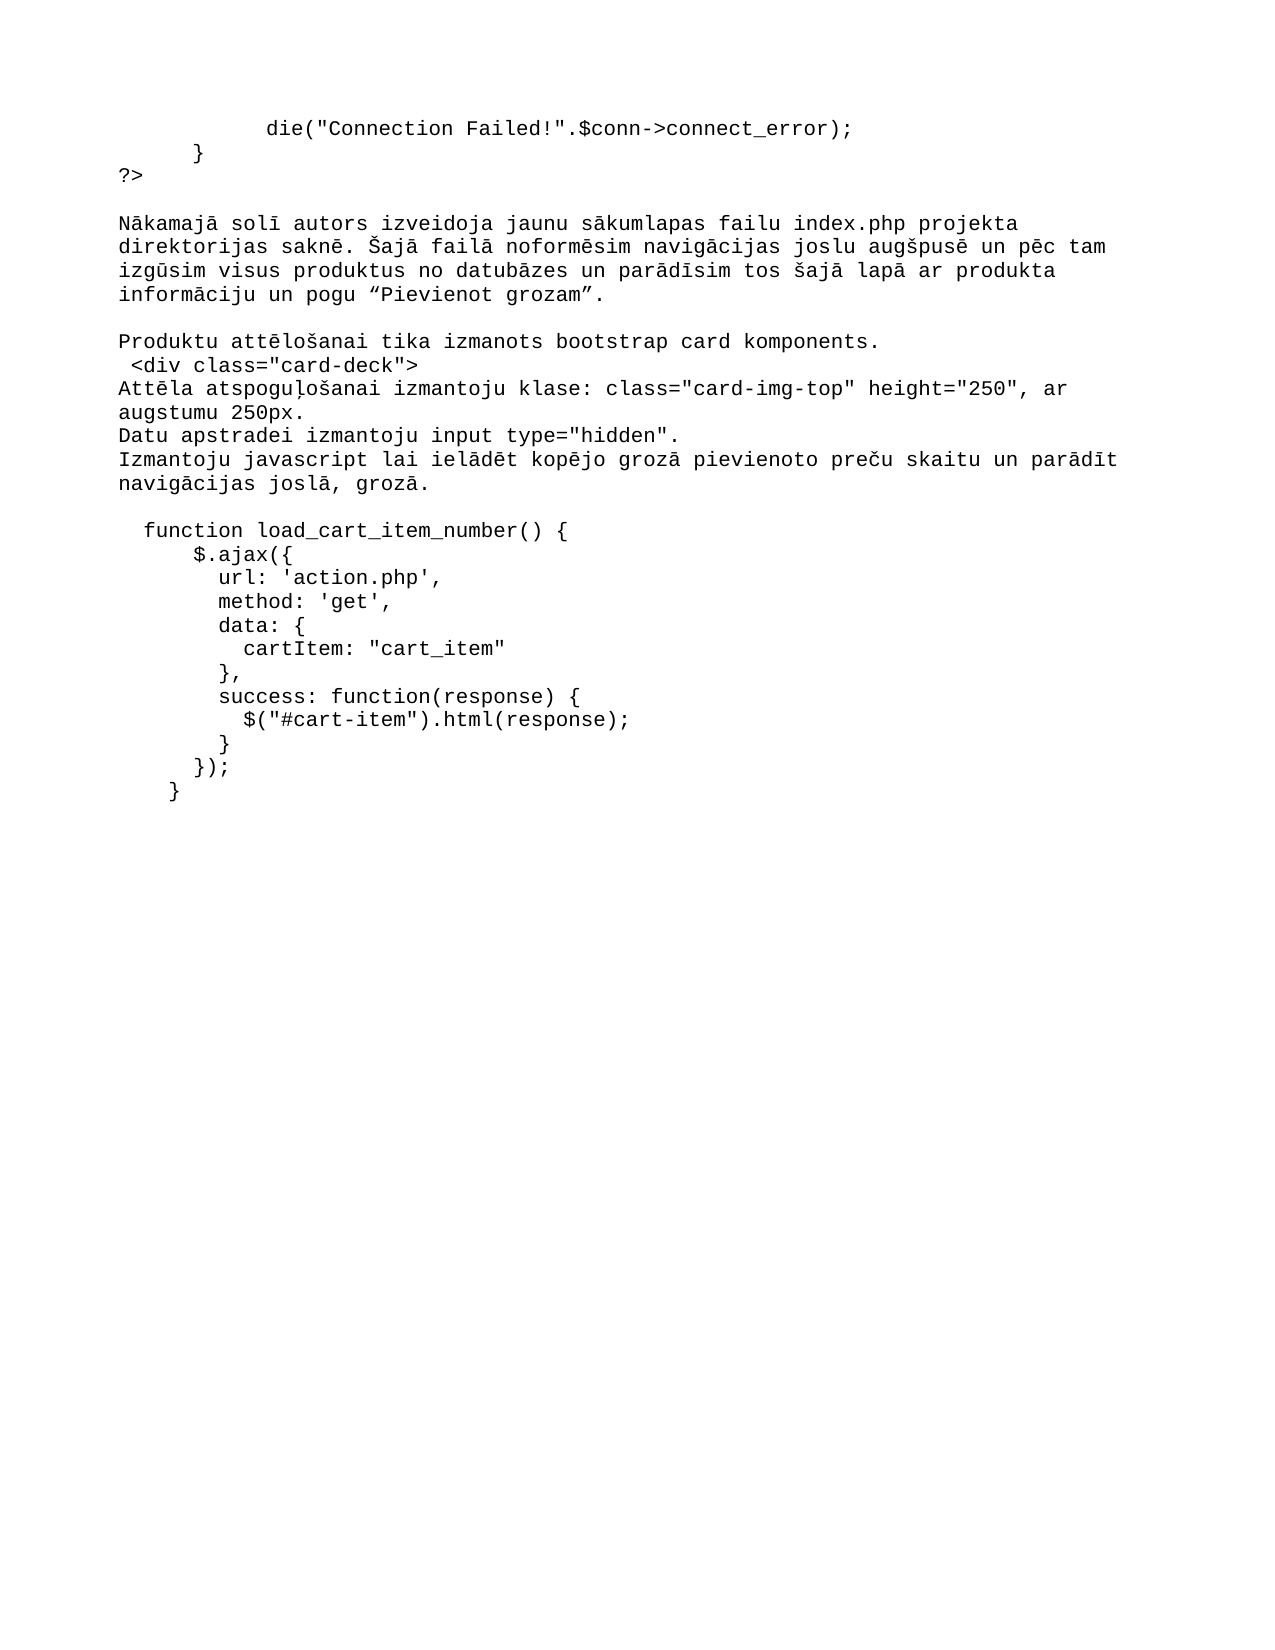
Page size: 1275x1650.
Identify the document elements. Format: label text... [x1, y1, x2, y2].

text ?> [118, 165, 1157, 189]
text $("#cart-item").html(response); [118, 709, 1157, 733]
text } [118, 142, 1157, 165]
text success: function(response) { [118, 686, 1157, 709]
text Nākamajā solī autors izveidoja jaunu sākumlapas failu index.php projekta direktorijas saknē. Šajā failā noformēsim navigācijas joslu augšpusē un pēc tam izgūsim visus produktus no datubāzes un parādīsim tos šajā lapā ar produkta informāciju un pogu “Pievienot grozam”. [118, 213, 1157, 307]
text cartItem: "cart_item" [118, 638, 1157, 662]
text function load_cart_item_number() { [118, 520, 1157, 544]
text method: 'get', [118, 591, 1157, 615]
text } [118, 780, 1157, 804]
text die("Connection Failed!".$conn->connect_error); [118, 118, 1157, 142]
text }); [118, 757, 1157, 780]
text Produktu attēlošanai tika izmanots bootstrap card komponents. [118, 331, 1157, 354]
text url: 'action.php', [118, 567, 1157, 591]
text data: { [118, 615, 1157, 638]
text <div class="card-deck"> [118, 354, 1157, 378]
text } [118, 733, 1157, 757]
text }, [118, 662, 1157, 686]
text Attēla atspoguļošanai izmantoju klase: class="card-img-top" height="250", ar augstumu 250px. [118, 378, 1157, 426]
text Izmantoju javascript lai ielādēt kopējo grozā pievienoto preču skaitu un parādīt navigācijas joslā, grozā. [118, 449, 1157, 496]
text Datu apstradei izmantoju input type="hidden". [118, 426, 1157, 449]
text $.ajax({ [118, 544, 1157, 567]
